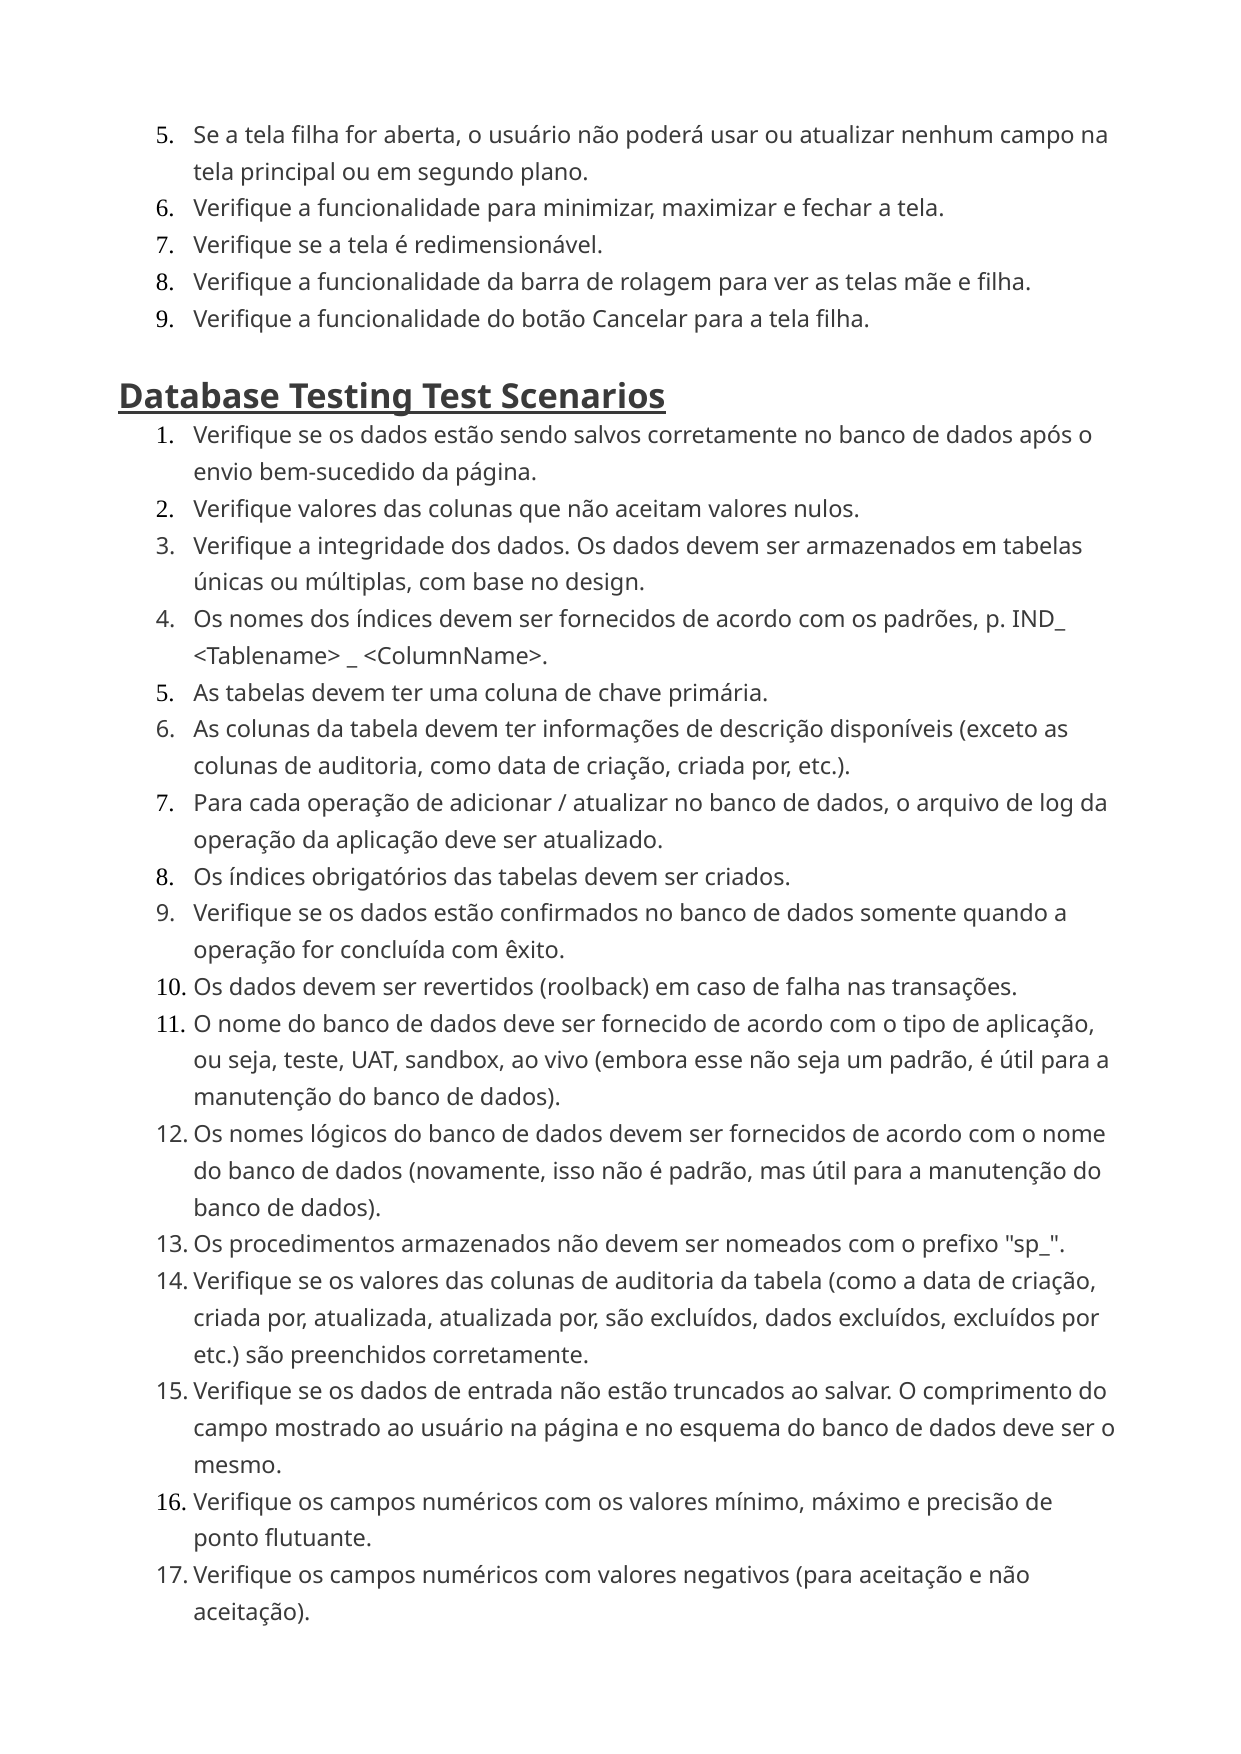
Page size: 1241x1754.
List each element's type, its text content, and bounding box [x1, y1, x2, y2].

list Os dados devem ser revertidos (roolback) em caso de falha nas transações. [156, 970, 1122, 1002]
list Verifique os campos numéricos com valores negativos (para aceitação e não aceitação). [156, 1558, 1122, 1627]
list Se a tela filha for aberta, o usuário não poderá usar ou atualizar nenhum campo na tela principal ou em segundo plano. [156, 118, 1122, 187]
list Para cada operação de adicionar / atualizar no banco de dados, o arquivo de log da operação da aplicação deve ser atualizado. [156, 786, 1122, 855]
list Verifique a funcionalidade da barra de rolagem para ver as telas mãe e filha. [156, 265, 1122, 297]
list Os nomes lógicos do banco de dados devem ser fornecidos de acordo com o nome do banco de dados (novamente, isso não é padrão, mas útil para a manutenção do banco de dados). [156, 1117, 1122, 1223]
list Verifique se os dados estão confirmados no banco de dados somente quando a operação for concluída com êxito. [156, 897, 1122, 965]
list Os índices obrigatórios das tabelas devem ser criados. [156, 860, 1122, 892]
list Verifique a funcionalidade para minimizar, maximizar e fechar a tela. [156, 192, 1122, 224]
list Os procedimentos armazenados não devem ser nomeados com o prefixo "sp_". [156, 1228, 1122, 1259]
list As tabelas devem ter uma coluna de chave primária. [156, 676, 1122, 708]
list Verifique os campos numéricos com os valores mínimo, máximo e precisão de ponto flutuante. [156, 1485, 1122, 1554]
list Verifique se os dados de entrada não estão truncados ao salvar. O comprimento do campo mostrado ao usuário na página e no esquema do banco de dados deve ser o mesmo. [156, 1375, 1122, 1480]
list Verifique se a tela é redimensionável. [156, 228, 1122, 260]
list As colunas da tabela devem ter informações de descrição disponíveis (exceto as colunas de auditoria, como data de criação, criada por, etc.). [156, 713, 1122, 782]
list O nome do banco de dados deve ser fornecido de acordo com o tipo de aplicação, ou seja, teste, UAT, sandbox, ao vivo (embora esse não seja um padrão, é útil para a manutenção do banco de dados). [156, 1007, 1122, 1112]
list Verifique se os valores das colunas de auditoria da tabela (como a data de criação, criada por, atualizada, atualizada por, são excluídos, dados excluídos, excluídos por etc.) são preenchidos corretamente. [156, 1264, 1122, 1370]
list Verifique a funcionalidade do botão Cancelar para a tela filha. [156, 302, 1122, 334]
list Verifique se os dados estão sendo salvos corretamente no banco de dados após o envio bem-sucedido da página. [156, 419, 1122, 487]
list Verifique a integridade dos dados. Os dados devem ser armazenados em tabelas únicas ou múltiplas, com base no design. [156, 529, 1122, 598]
subtitle Database Testing Test Scenarios [118, 372, 1122, 419]
list Verifique valores das colunas que não aceitam valores nulos. [156, 492, 1122, 524]
list Os nomes dos índices devem ser fornecidos de acordo com os padrões, p. IND_ <Tablename> _ <ColumnName>. [156, 602, 1122, 671]
